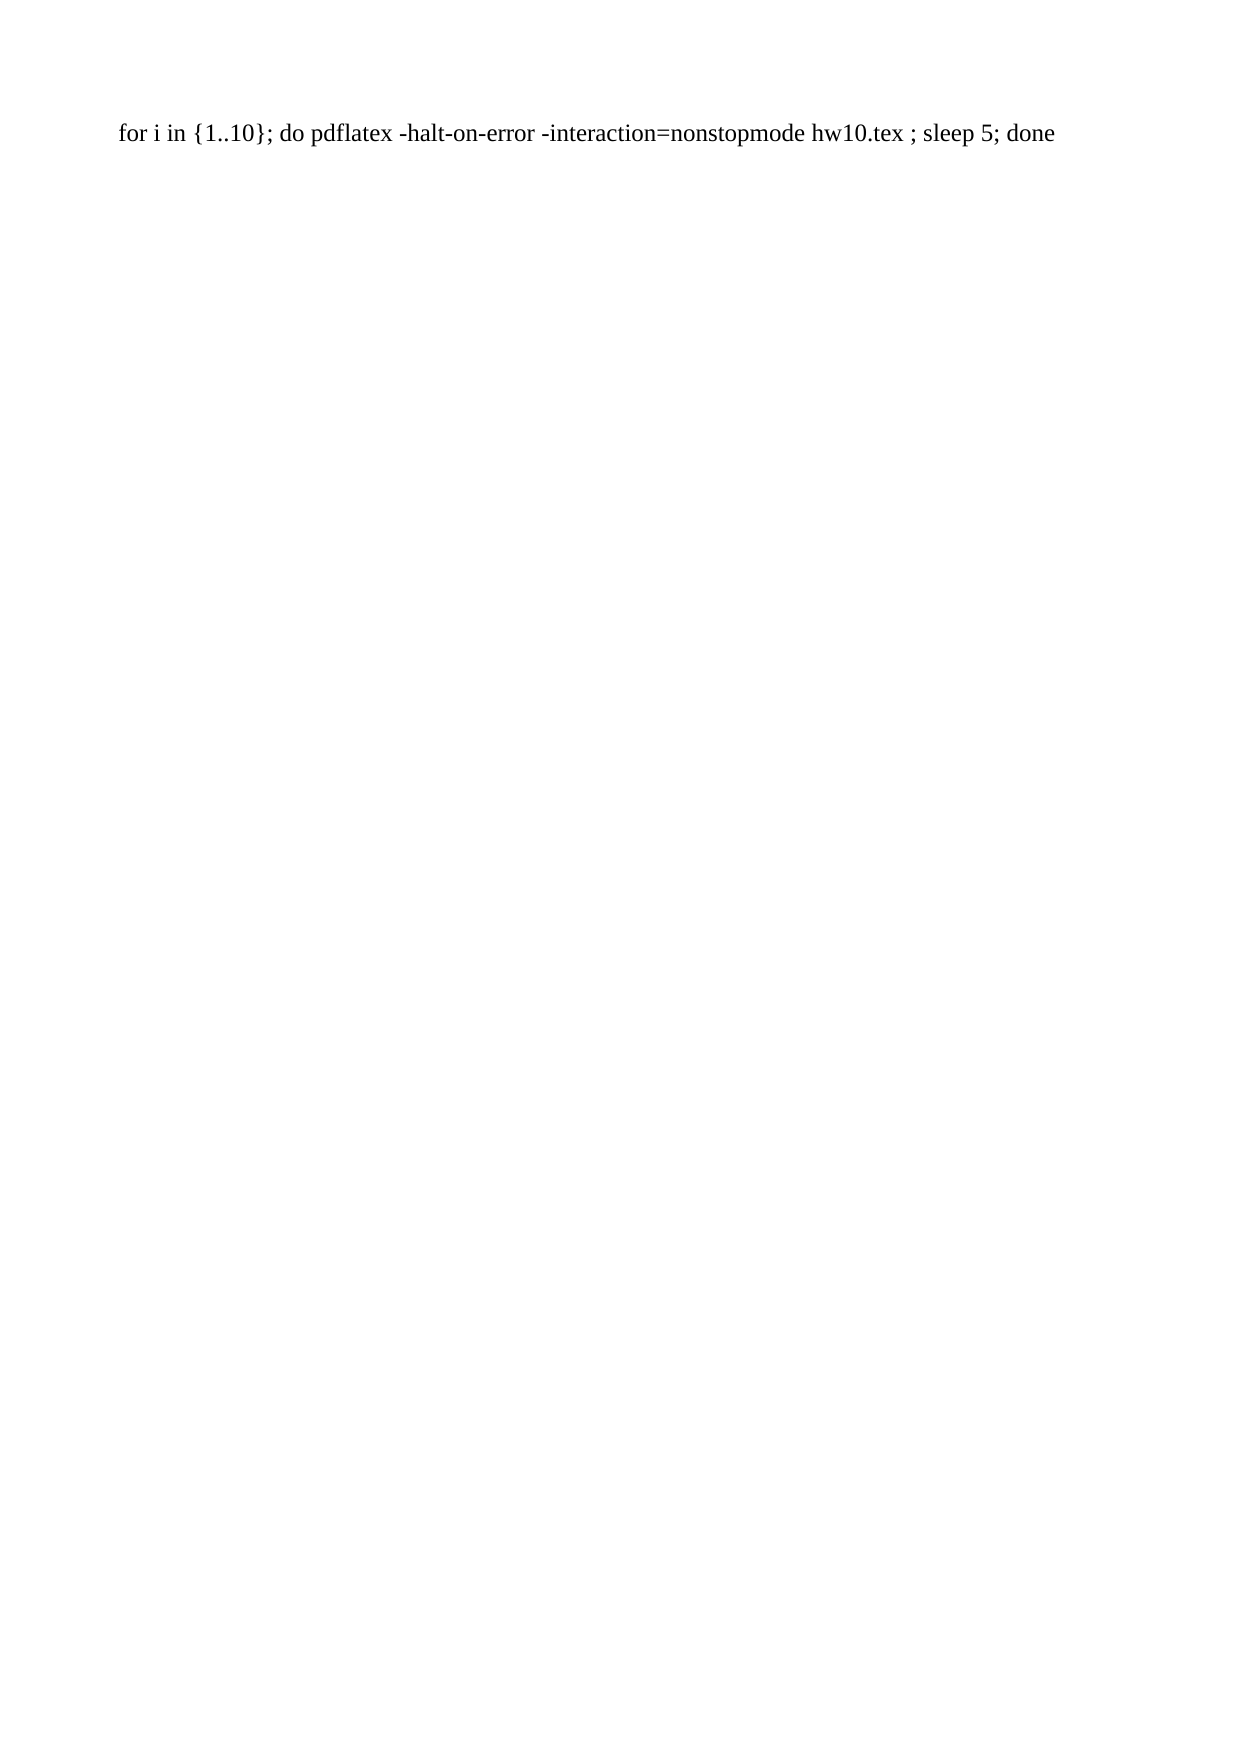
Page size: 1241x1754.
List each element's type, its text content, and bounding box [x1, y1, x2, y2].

text for i in {1..10}; do pdflatex -halt-on-error -interaction=nonstopmode hw10.tex ; sleep 5; done [118, 118, 1122, 147]
